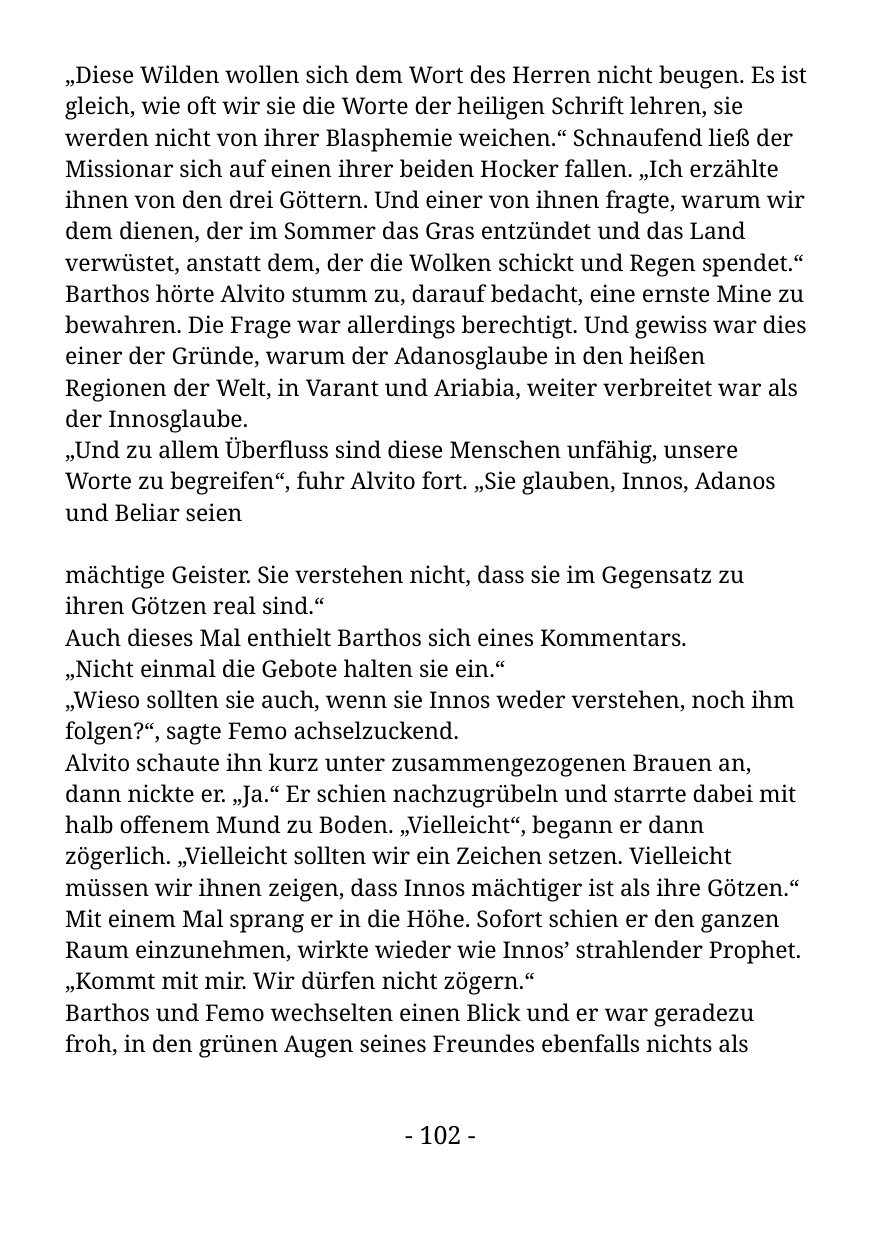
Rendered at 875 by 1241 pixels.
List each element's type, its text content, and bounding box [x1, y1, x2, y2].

text „Diese Wilden wollen sich dem Wort des Herren nicht beugen. Es ist gleich, wie oft wir sie die Worte der heiligen Schrift lehren, sie werden nicht von ihrer Blasphemie weichen.“ Schnaufend ließ der Missionar sich auf einen ihrer beiden Hocker fallen. „Ich erzählte ihnen von den drei Göttern. Und einer von ihnen fragte, warum wir dem dienen, der im Sommer das Gras entzündet und das Land verwüstet, anstatt dem, der die Wolken schickt und Regen spendet.“ Barthos hörte Alvito stumm zu, darauf bedacht, eine ernste Mine zu bewahren. Die Frage war allerdings berechtigt. Und gewiss war dies einer der Gründe, warum der Adanosglaube in den heißen Regionen der Welt, in Varant und Ariabia, weiter verbreitet war als der Innosglaube. „Und zu allem Überfluss sind diese Menschen unfähig, unsere Worte zu begreifen“, fuhr Alvito fort. „Sie glauben, Innos, Adanos und Beliar seien [65, 59, 809, 528]
text mächtige Geister. Sie verstehen nicht, dass sie im Gegensatz zu ihren Götzen real sind.“ Auch dieses Mal enthielt Barthos sich eines Kommentars. „Nicht einmal die Gebote halten sie ein.“ „Wieso sollten sie auch, wenn sie Innos weder verstehen, noch ihm folgen?“, sagte Femo achselzuckend. Alvito schaute ihn kurz unter zusammengezogenen Brauen an, dann nickte er. „Ja.“ Er schien nachzugrübeln und starrte dabei mit halb offenem Mund zu Boden. „Vielleicht“, begann er dann zögerlich. „Vielleicht sollten wir ein Zeichen setzen. Vielleicht müssen wir ihnen zeigen, dass Innos mächtiger ist als ihre Götzen.“ Mit einem Mal sprang er in die Höhe. Sofort schien er den ganzen Raum einzunehmen, wirkte wieder wie Innos’ strahlender Prophet. „Kommt mit mir. Wir dürfen nicht zögern.“ Barthos und Femo wechselten einen Blick und er war geradezu froh, in den grünen Augen seines Freundes ebenfalls nichts als [65, 559, 809, 1059]
